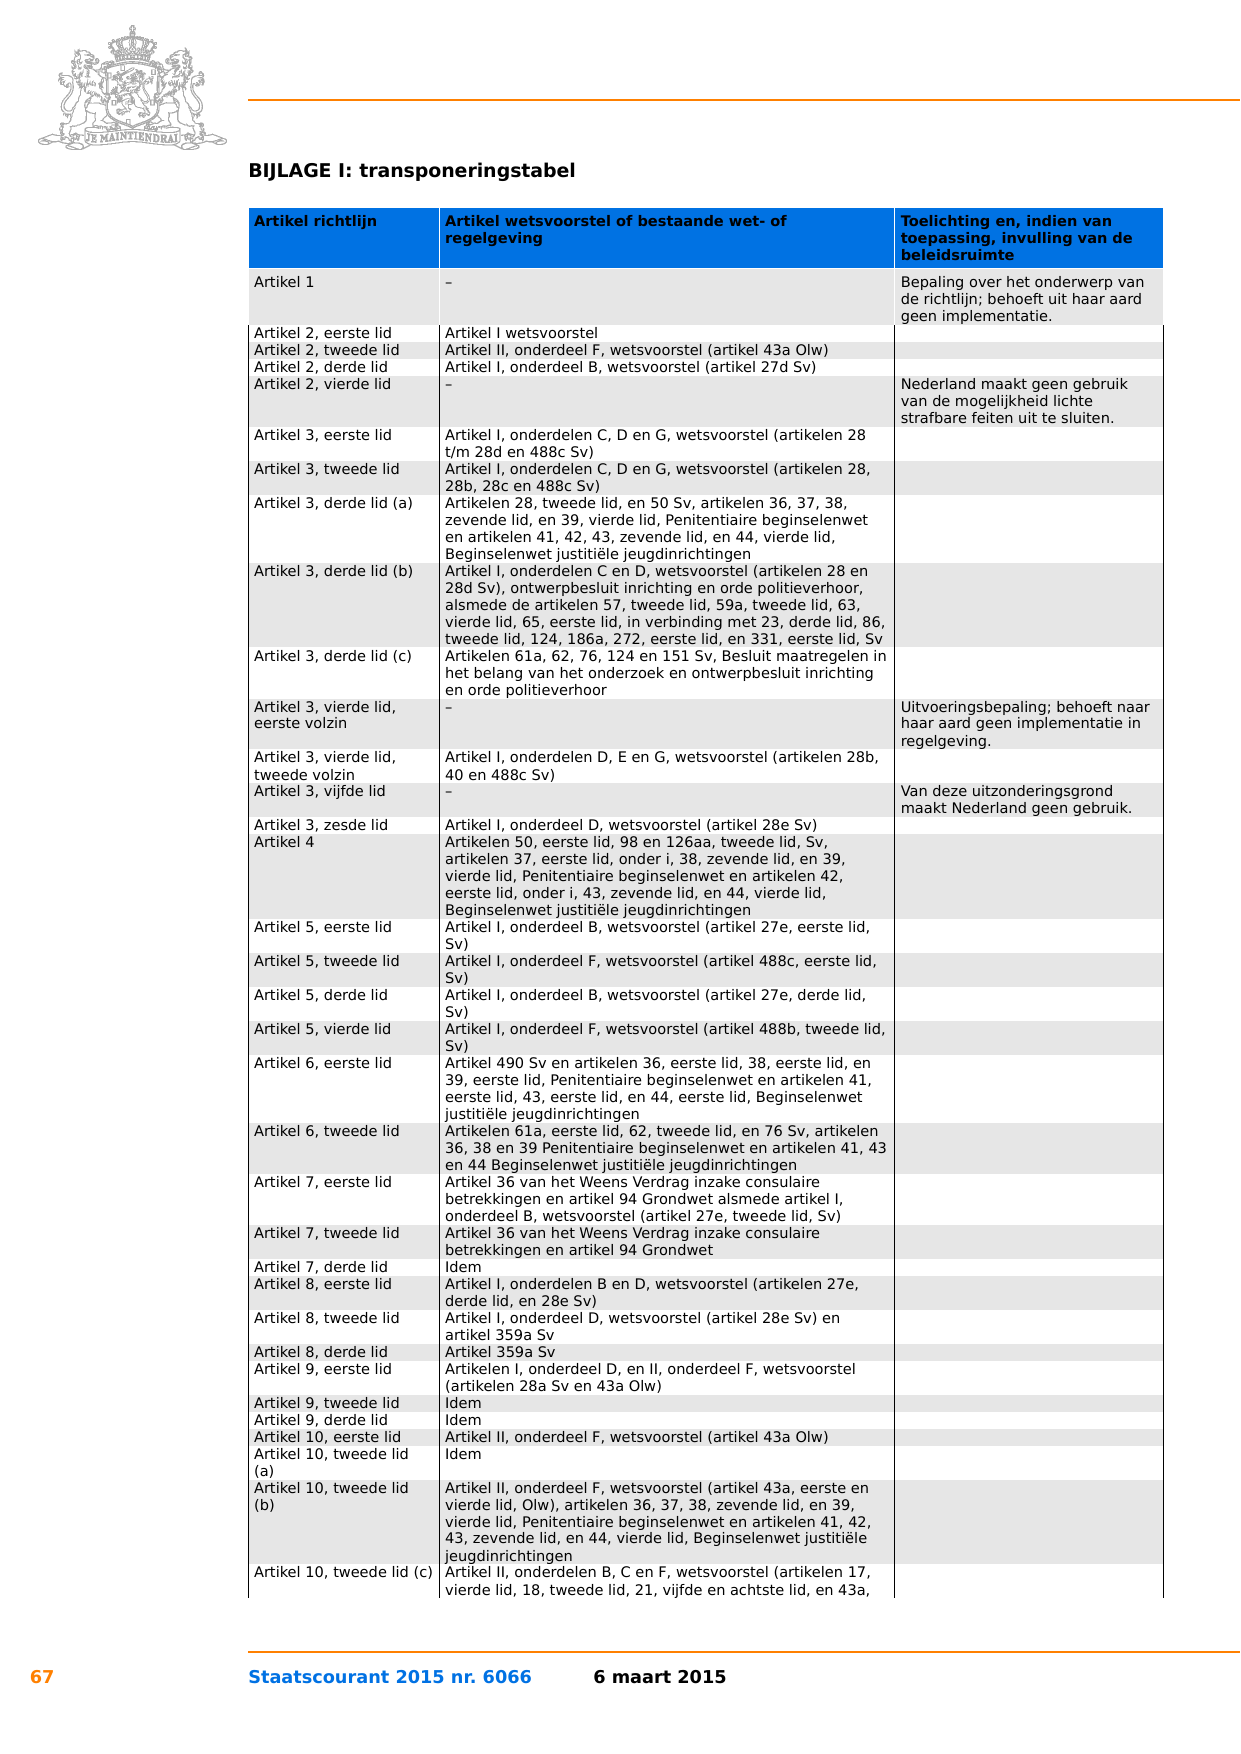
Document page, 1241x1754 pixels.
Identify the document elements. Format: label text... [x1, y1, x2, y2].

table_cell Artikel 3, derde lid (b) [249, 563, 439, 647]
table_cell Idem [440, 1446, 894, 1479]
table_cell Artikel I, onderdelen C, D en G, wetsvoorstel (artikelen 28 t/m 28d en 488c Sv) [440, 427, 894, 461]
table_cell Artikel II, onderdelen B, C en F, wetsvoorstel (artikelen 17, vierde lid, 18, tweede lid, 21, vijfde en achtste lid, en 43a, [440, 1564, 894, 1598]
table_cell Van deze uitzonderingsgrond maakt Nederland geen gebruik. [895, 783, 1163, 817]
table_cell [895, 1259, 1163, 1276]
table_cell Artikel 36 van het Weens Verdrag inzake consulaire betrekkingen en artikel 94 Grondwet [440, 1225, 894, 1259]
table_cell [895, 1021, 1163, 1055]
table_cell Artikel 9, tweede lid [249, 1395, 439, 1412]
table_cell [895, 495, 1163, 563]
table_cell Artikel 3, derde lid (a) [249, 495, 439, 563]
table_cell Artikel 3, zesde lid [249, 817, 439, 834]
table_cell [895, 1395, 1163, 1412]
table_cell Artikel 8, derde lid [249, 1344, 439, 1361]
table_cell Artikel 5, derde lid [249, 987, 439, 1021]
table_cell [895, 325, 1163, 342]
table_cell [895, 1412, 1163, 1428]
table_cell Artikel 359a Sv [440, 1344, 894, 1361]
table_cell Artikel 5, tweede lid [249, 953, 439, 987]
table_cell [895, 1564, 1163, 1598]
table_cell Artikel I, onderdeel B, wetsvoorstel (artikel 27e, eerste lid, Sv) [440, 919, 894, 953]
table_cell [895, 359, 1163, 376]
table_cell [895, 1446, 1163, 1479]
table_cell Artikel 8, tweede lid [249, 1310, 439, 1344]
table_cell Artikel 6, eerste lid [249, 1055, 439, 1123]
table_cell Artikelen I, onderdeel D, en II, onderdeel F, wetsvoorstel (artikelen 28a Sv en 43a Olw) [440, 1361, 894, 1394]
table_cell [895, 817, 1163, 834]
table_cell [895, 427, 1163, 461]
table_cell [895, 1310, 1163, 1344]
table_cell [895, 1123, 1163, 1174]
table_cell – [440, 269, 894, 325]
table_cell [895, 1344, 1163, 1361]
table_cell [895, 1174, 1163, 1225]
table_cell [895, 987, 1163, 1021]
table_cell Idem [440, 1395, 894, 1412]
table_cell Artikel 7, tweede lid [249, 1225, 439, 1259]
table_cell Artikel 9, derde lid [249, 1412, 439, 1428]
table_cell Artikel 8, eerste lid [249, 1276, 439, 1310]
table_cell Artikel 10, tweede lid (b) [249, 1480, 439, 1564]
table_cell [895, 648, 1163, 698]
table_cell Artikelen 61a, 62, 76, 124 en 151 Sv, Besluit maatregelen in het belang van het onderzoek en ontwerpbesluit inrichting en orde politieverhoor [440, 648, 894, 698]
table_cell Nederland maakt geen gebruik van de mogelijkheid lichte strafbare feiten uit te sluiten. [895, 376, 1163, 427]
table_cell [895, 919, 1163, 953]
table_cell Artikel II, onderdeel F, wetsvoorstel (artikel 43a Olw) [440, 342, 894, 359]
picture [38, 25, 227, 150]
table_cell Artikel I wetsvoorstel [440, 325, 894, 342]
table_cell Artikel I, onderdelen B en D, wetsvoorstel (artikelen 27e, derde lid, en 28e Sv) [440, 1276, 894, 1310]
table_cell Artikel 9, eerste lid [249, 1361, 439, 1394]
table_cell – [440, 783, 894, 817]
table_cell Artikel 2, eerste lid [249, 325, 439, 342]
table_cell Uitvoeringsbepaling; behoeft naar haar aard geen implementatie in regelgeving. [895, 699, 1163, 749]
table_cell Artikel 10, eerste lid [249, 1429, 439, 1446]
table_header Artikel richtlijn [249, 208, 439, 268]
table_cell Artikel 10, tweede lid (c) [249, 1564, 439, 1598]
table_cell [895, 342, 1163, 359]
table_cell Artikel 1 [249, 269, 439, 325]
table_cell Artikel 7, derde lid [249, 1259, 439, 1276]
table_cell Artikel I, onderdelen D, E en G, wetsvoorstel (artikelen 28b, 40 en 488c Sv) [440, 749, 894, 783]
table_cell Artikel 3, derde lid (c) [249, 648, 439, 698]
table_cell [895, 1055, 1163, 1123]
table_cell [895, 1225, 1163, 1259]
table_cell Artikel 36 van het Weens Verdrag inzake consulaire betrekkingen en artikel 94 Grondwet alsmede artikel I, onderdeel B, wetsvoorstel (artikel 27e, tweede lid, Sv) [440, 1174, 894, 1225]
table_cell [895, 1361, 1163, 1394]
table_cell Artikelen 28, tweede lid, en 50 Sv, artikelen 36, 37, 38, zevende lid, en 39, vierde lid, Penitentiaire beginselenwet en artikelen 41, 42, 43, zevende lid, en 44, vierde lid, Beginselenwet justitiële jeugdinrichtingen [440, 495, 894, 563]
table_cell Artikel 2, derde lid [249, 359, 439, 376]
table_cell Artikel II, onderdeel F, wetsvoorstel (artikel 43a, eerste en vierde lid, Olw), artikelen 36, 37, 38, zevende lid, en 39, vierde lid, Penitentiaire beginselenwet en artikelen 41, 42, 43, zevende lid, en 44, vierde lid, Beginselenwet justitiële jeugdinrichtingen [440, 1480, 894, 1564]
table_cell Artikel 3, tweede lid [249, 461, 439, 495]
table_cell [895, 953, 1163, 987]
table_cell Artikel I, onderdeel B, wetsvoorstel (artikel 27e, derde lid, Sv) [440, 987, 894, 1021]
table_header Toelichting en, indien van toepassing, invulling van de beleidsruimte [895, 208, 1163, 268]
table_cell Artikel 10, tweede lid (a) [249, 1446, 439, 1479]
table_cell Artikel 5, vierde lid [249, 1021, 439, 1055]
table_cell Artikel II, onderdeel F, wetsvoorstel (artikel 43a Olw) [440, 1429, 894, 1446]
table_cell Artikel I, onderdeel D, wetsvoorstel (artikel 28e Sv) [440, 817, 894, 834]
table_cell Artikel I, onderdelen C en D, wetsvoorstel (artikelen 28 en 28d Sv), ontwerpbesluit inrichting en orde politieverhoor, alsmede de artikelen 57, tweede lid, 59a, tweede lid, 63, vierde lid, 65, eerste lid, in verbinding met 23, derde lid, 86, tweede lid, 124, 186a, 272, eerste lid, en 331, eerste lid, Sv [440, 563, 894, 647]
table_header Artikel wetsvoorstel of bestaande wet- of regelgeving [440, 208, 894, 268]
table_cell [895, 461, 1163, 495]
table_cell – [440, 699, 894, 749]
table_cell Idem [440, 1412, 894, 1428]
table_cell Bepaling over het onderwerp van de richtlijn; behoeft uit haar aard geen implementatie. [895, 269, 1163, 325]
table_cell Artikel I, onderdeel F, wetsvoorstel (artikel 488c, eerste lid, Sv) [440, 953, 894, 987]
table_cell [895, 563, 1163, 647]
table_cell Artikel 5, eerste lid [249, 919, 439, 953]
table_cell Artikelen 50, eerste lid, 98 en 126aa, tweede lid, Sv, artikelen 37, eerste lid, onder i, 38, zevende lid, en 39, vierde lid, Penitentiaire beginselenwet en artikelen 42, eerste lid, onder i, 43, zevende lid, en 44, vierde lid, Beginselenwet justitiële jeugdinrichtingen [440, 834, 894, 919]
table_cell [895, 1429, 1163, 1446]
table_cell Artikel 490 Sv en artikelen 36, eerste lid, 38, eerste lid, en 39, eerste lid, Penitentiaire beginselenwet en artikelen 41, eerste lid, 43, eerste lid, en 44, eerste lid, Beginselenwet justitiële jeugdinrichtingen [440, 1055, 894, 1123]
table_cell Artikel I, onderdeel F, wetsvoorstel (artikel 488b, tweede lid, Sv) [440, 1021, 894, 1055]
table_cell Artikel 3, vijfde lid [249, 783, 439, 817]
table_cell [895, 1276, 1163, 1310]
subtitle BIJLAGE I: transponeringstabel [248, 160, 1163, 182]
table_cell Artikel I, onderdeel D, wetsvoorstel (artikel 28e Sv) en artikel 359a Sv [440, 1310, 894, 1344]
table_cell [895, 749, 1163, 783]
table_cell Artikel I, onderdelen C, D en G, wetsvoorstel (artikelen 28, 28b, 28c en 488c Sv) [440, 461, 894, 495]
table_cell Artikel 7, eerste lid [249, 1174, 439, 1225]
table_cell Artikel 3, vierde lid, eerste volzin [249, 699, 439, 749]
table_cell Artikel 3, eerste lid [249, 427, 439, 461]
table_cell Artikel 2, tweede lid [249, 342, 439, 359]
table_cell Idem [440, 1259, 894, 1276]
table_cell Artikel I, onderdeel B, wetsvoorstel (artikel 27d Sv) [440, 359, 894, 376]
table_cell Artikel 6, tweede lid [249, 1123, 439, 1174]
table_cell Artikel 4 [249, 834, 439, 919]
table_cell Artikel 3, vierde lid, tweede volzin [249, 749, 439, 783]
table_cell [895, 1480, 1163, 1564]
table_cell Artikel 2, vierde lid [249, 376, 439, 427]
table_cell Artikelen 61a, eerste lid, 62, tweede lid, en 76 Sv, artikelen 36, 38 en 39 Penitentiaire beginselenwet en artikelen 41, 43 en 44 Beginselenwet justitiële jeugdinrichtingen [440, 1123, 894, 1174]
table_cell – [440, 376, 894, 427]
table_cell [895, 834, 1163, 919]
